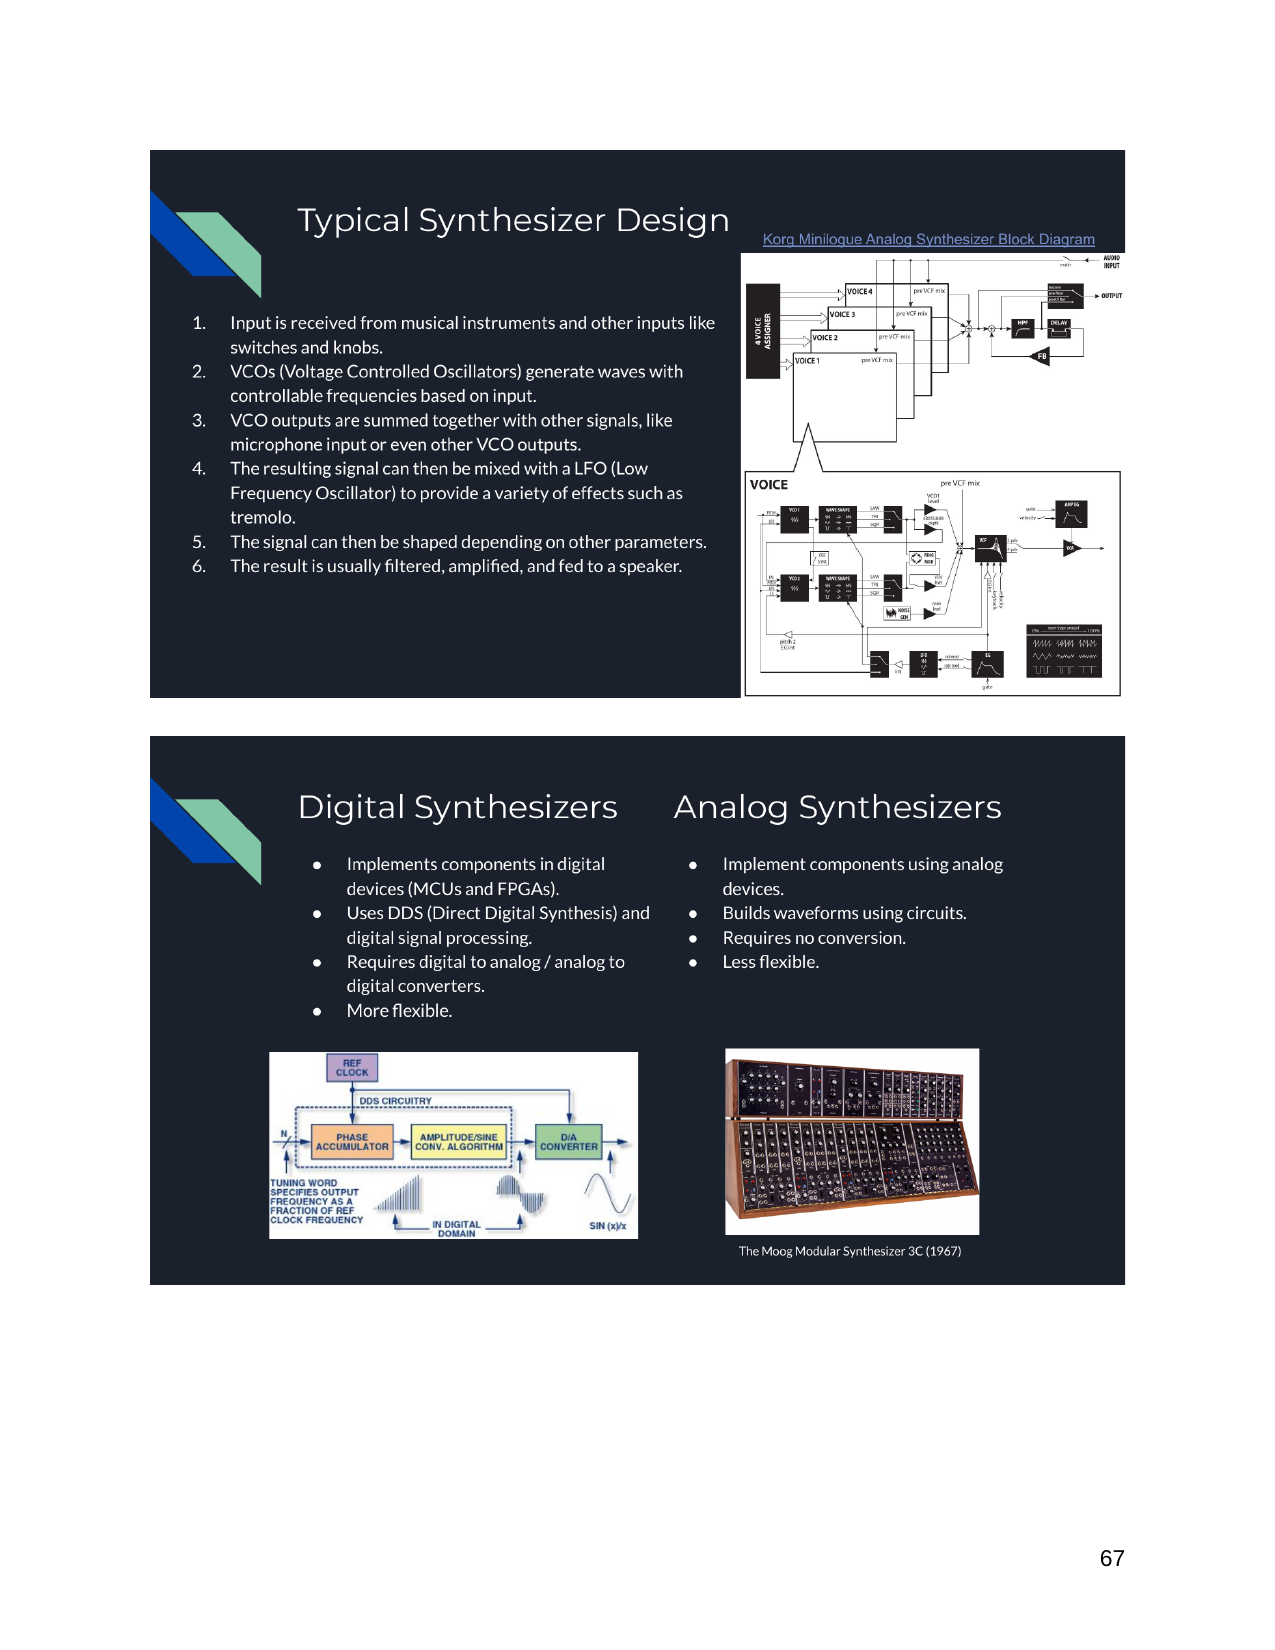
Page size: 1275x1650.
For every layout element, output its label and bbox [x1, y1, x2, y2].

subtitle [150, 698, 1125, 736]
picture [150, 736, 1125, 1285]
picture [150, 150, 1125, 698]
